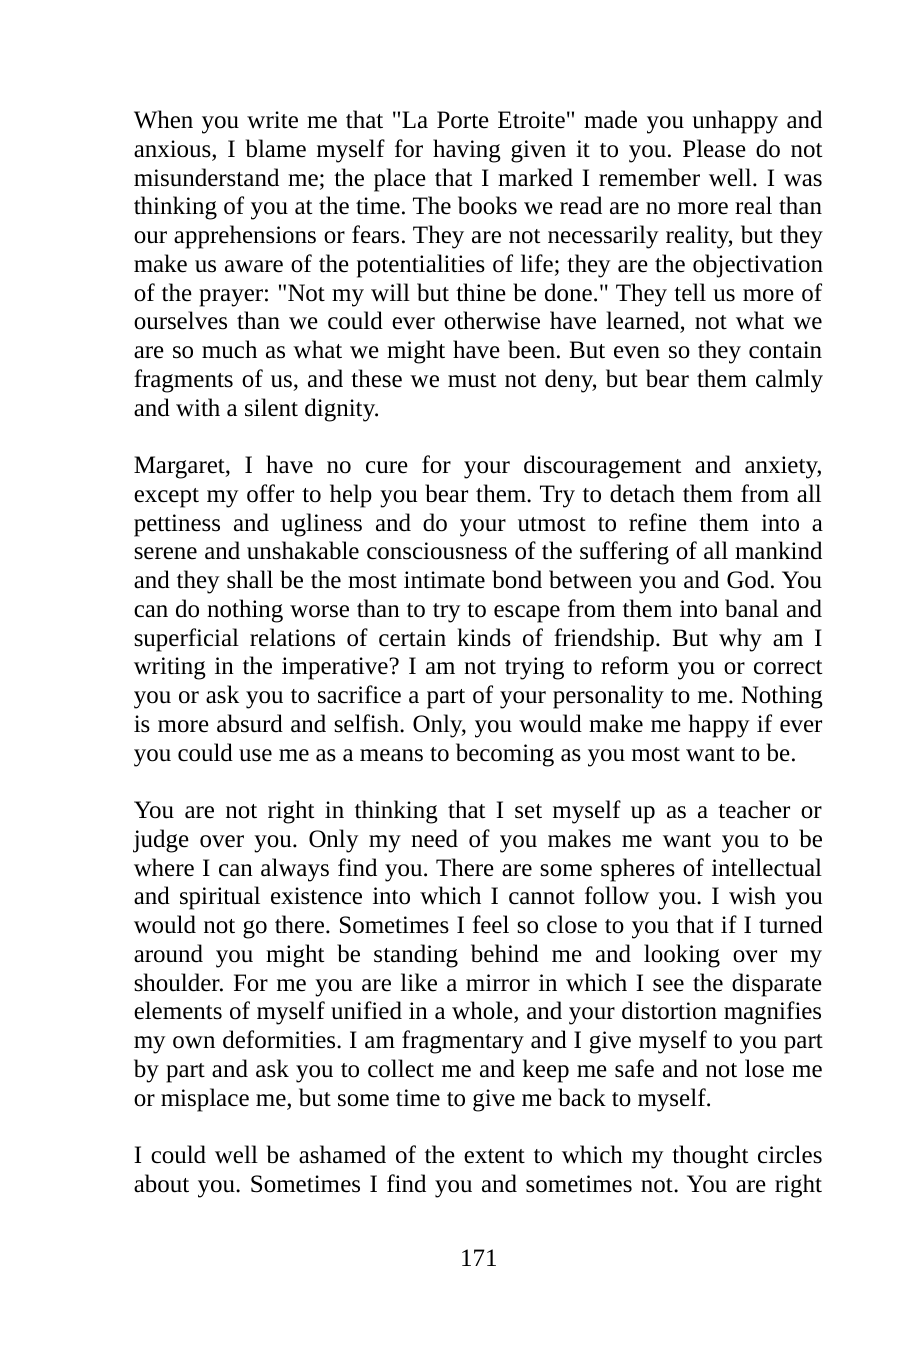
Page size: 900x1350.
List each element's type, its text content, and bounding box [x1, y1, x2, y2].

text When you write me that "La Porte Etroite" made you unhappy and anxious, I blame myself for having given it to you. Please do not misunderstand me; the place that I marked I remember well. I was thinking of you at the time. The books we read are no more real than our apprehensions or fears. They are not necessarily reality, but they make us aware of the potentialities of life; they are the objectivation of the prayer: "Not my will but thine be done." They tell us more of ourselves than we could ever otherwise have learned, not what we are so much as what we might have been. But even so they contain fragments of us, and these we must not deny, but bear them calmly and with a silent dignity. [133, 105, 823, 421]
text You are not right in thinking that I set myself up as a teacher or judge over you. Only my need of you makes me want you to be where I can always find you. There are some spheres of intellectual and spiritual existence into which I cannot follow you. I wish you would not go there. Sometimes I feel so close to you that if I turned around you might be standing behind me and looking over my shoulder. For me you are like a mirror in which I see the disparate elements of myself unified in a whole, and your distortion magnifies my own deformities. I am fragmentary and I give myself to you part by part and ask you to collect me and keep me safe and not lose me or misplace me, but some time to give me back to myself. [133, 795, 823, 1111]
text Margaret, I have no cure for your discouragement and anxiety, except my offer to help you bear them. Try to detach them from all pettiness and ugliness and do your utmost to refine them into a serene and unshakable consciousness of the suffering of all mankind and they shall be the most intimate bond between you and God. You can do nothing worse than to try to escape from them into banal and superficial relations of certain kinds of friendship. But why am I writing in the imperative? I am not trying to reform you or correct you or ask you to sacrifice a part of your personality to me. Nothing is more absurd and selfish. Only, you would make me happy if ever you could use me as a means to becoming as you most want to be. [133, 450, 823, 766]
text I could well be ashamed of the extent to which my thought circles about you. Sometimes I find you and sometimes not. You are right [133, 1140, 823, 1198]
